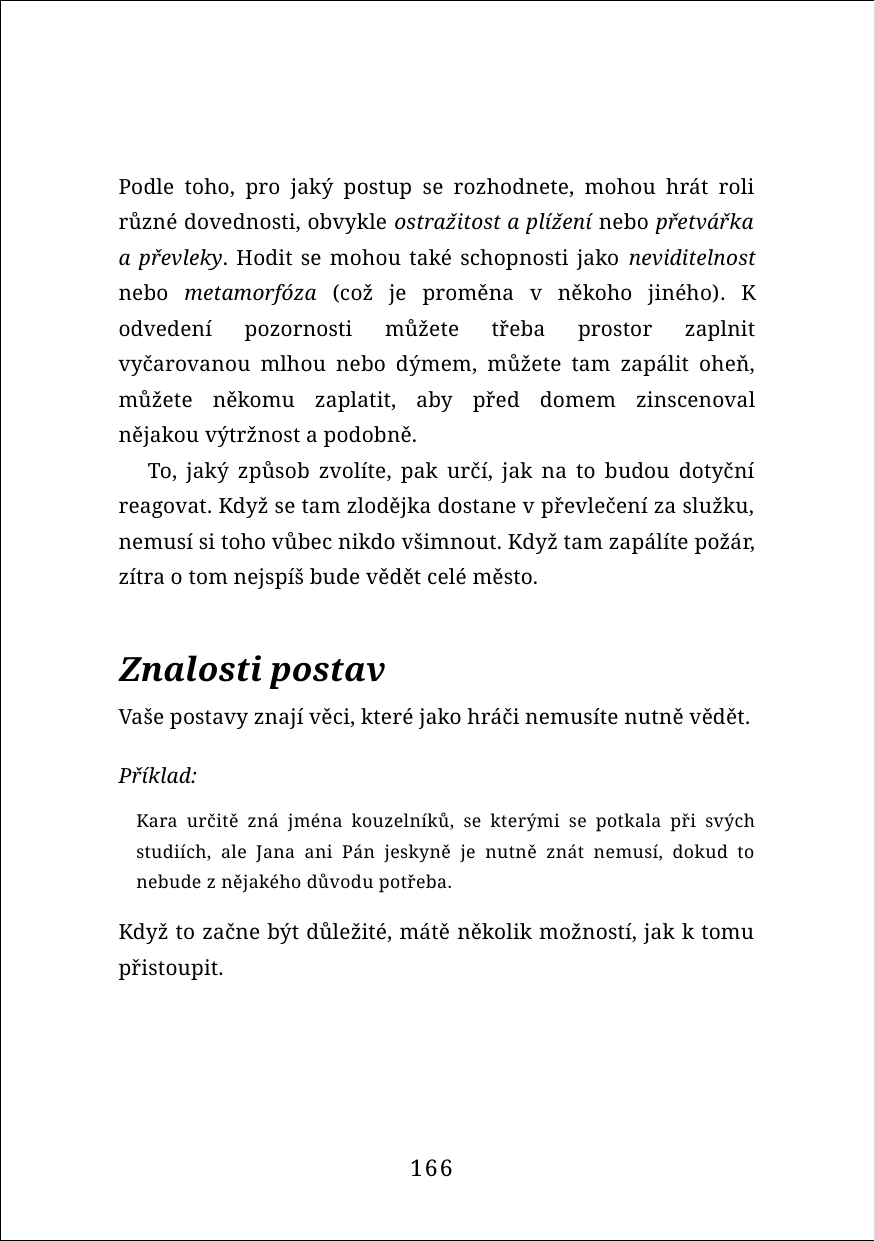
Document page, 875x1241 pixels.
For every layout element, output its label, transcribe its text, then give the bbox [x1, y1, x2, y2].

text Když to začne být důležité, mátě několik možností, jak k tomu přistoupit. [118, 917, 756, 981]
text Příklad: [118, 762, 756, 790]
text Kara určitě zná jména kouzelníků, se kterými se potkala při svých studiích, ale Jana ani Pán jeskyně je nutně znát nemusí, dokud to nebude z nějakého důvodu potřeba. [136, 809, 756, 893]
text Vaše postavy znají věci, které jako hráči nemusíte nutně vědět. [118, 702, 756, 731]
subtitle Znalosti postav [118, 645, 756, 691]
text Podle toho, pro jaký postup se rozhodnete, mohou hrát roli různé dovednosti, obvykle ostražitost a plížení nebo přetvářka a převleky. Hodit se mohou také schopnosti jako neviditelnost nebo metamorfóza (což je proměna v někoho jiného). K odvedení pozornosti můžete třeba prostor zaplnit vyčarovanou mlhou nebo dýmem, můžete tam zapálit oheň, můžete někomu zaplatit, aby před domem zinscenoval nějakou výtržnost a podobně. To, jaký způsob zvolíte, pak určí, jak na to budou dotyční reagovat. Když se tam zlodějka dostane v převlečení za služku, nemusí si toho vůbec nikdo všimnout. Když tam zapálíte požár, zítra o tom nejspíš bude vědět celé město. [118, 172, 756, 591]
